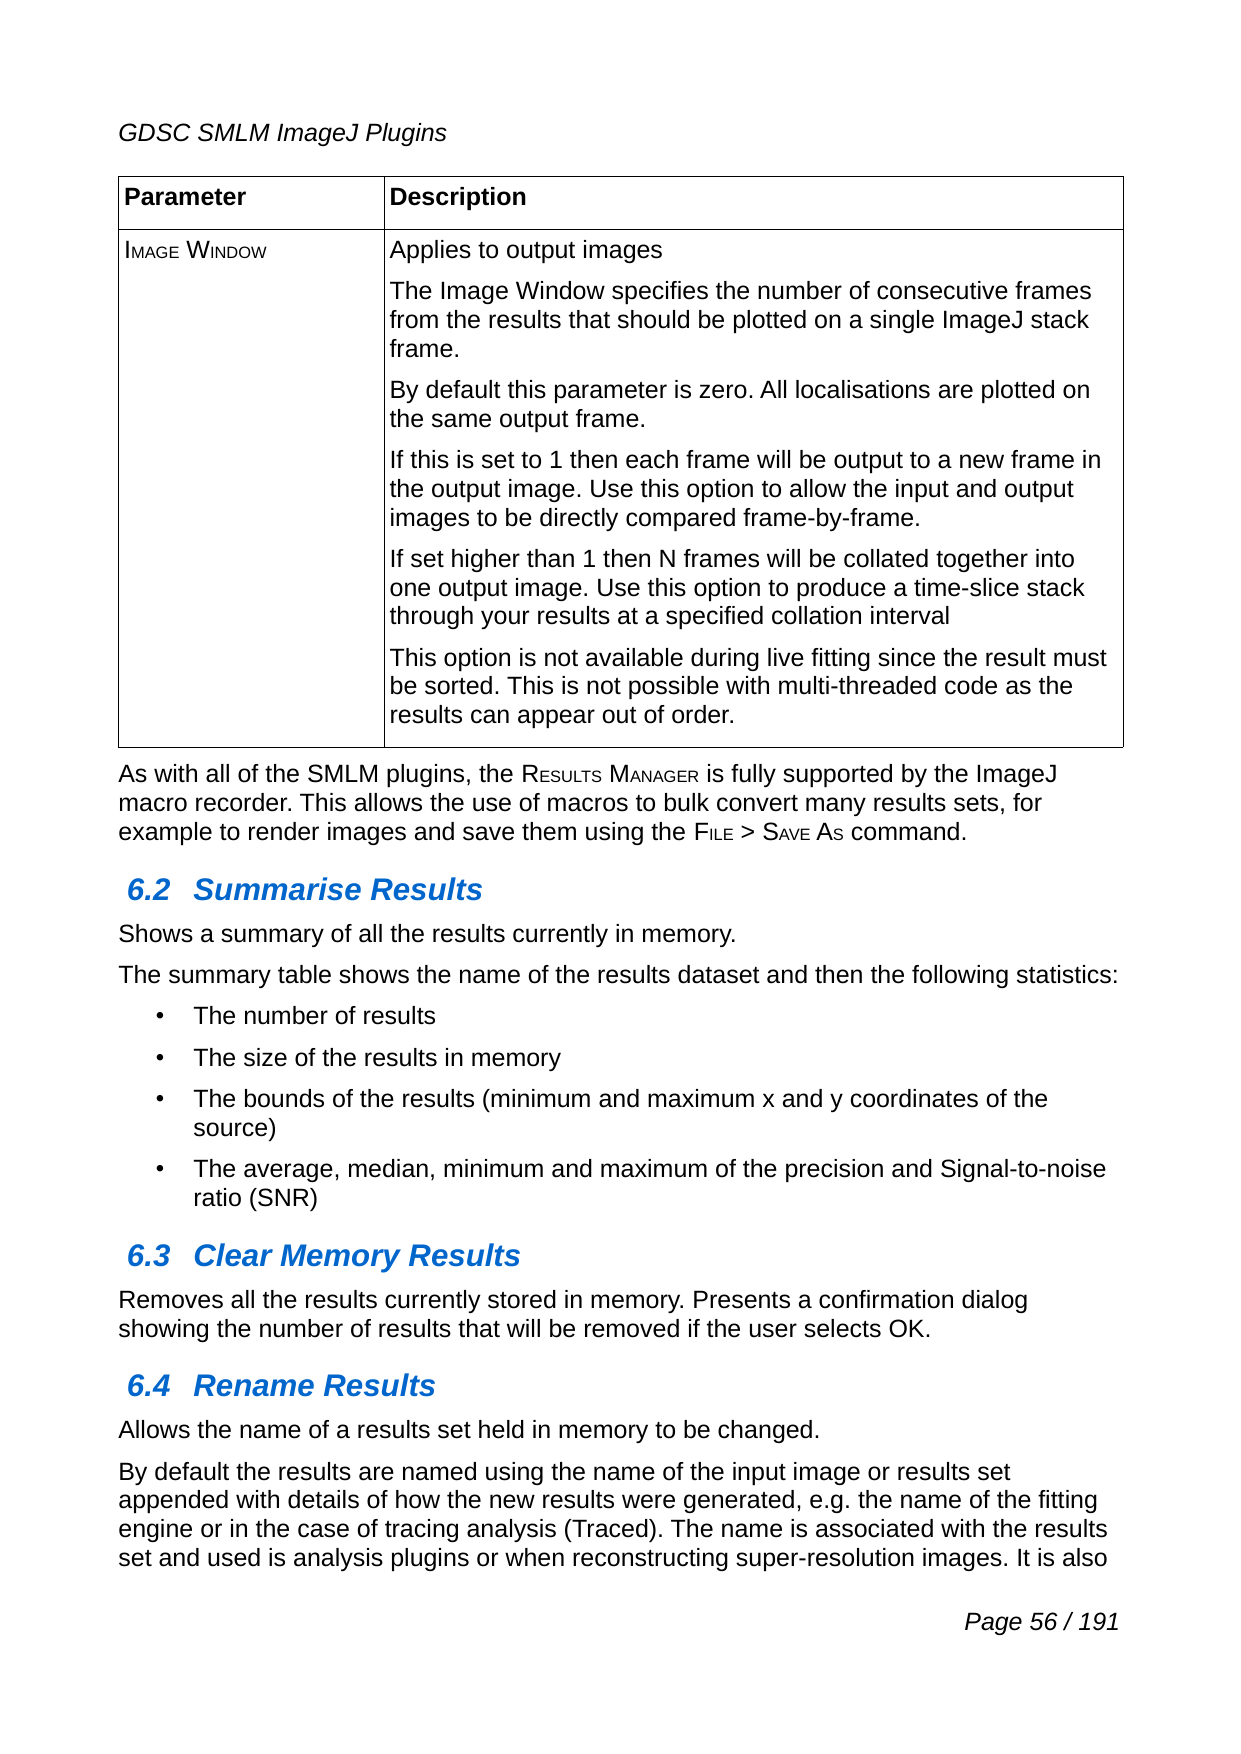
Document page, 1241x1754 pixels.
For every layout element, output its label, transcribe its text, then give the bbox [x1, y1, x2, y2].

table_cell Image Window [119, 230, 384, 747]
text The summary table shows the name of the results dataset and then the following statistics: [118, 960, 1122, 989]
text Shows a summary of all the results currently in memory. [118, 919, 1122, 948]
text Removes all the results currently stored in memory. Presents a confirmation dialog showing the number of results that will be removed if the user selects OK. [118, 1285, 1122, 1342]
text As with all of the SMLM plugins, the Results Manager is fully supported by the ImageJ macro recorder. This allows the use of macros to bulk convert many results sets, for example to render images and save them using the File > Save As command. [118, 759, 1122, 846]
table_header Description [385, 177, 1123, 229]
list The size of the results in memory [156, 1043, 1122, 1072]
subtitle Clear Memory Results [118, 1237, 1122, 1272]
text By default the results are named using the name of the input image or results set appended with details of how the new results were generated, e.g. the name of the fitting engine or in the case of tracing analysis (Traced). The name is associated with the results set and used is analysis plugins or when reconstructing super-resolution images. It is also [118, 1457, 1122, 1572]
text Allows the name of a results set held in memory to be changed. [118, 1416, 1122, 1444]
subtitle Summarise Results [118, 871, 1122, 906]
list The bounds of the results (minimum and maximum x and y coordinates of the source) [156, 1084, 1122, 1142]
subtitle Rename Results [118, 1367, 1122, 1403]
table_header Parameter [119, 177, 384, 229]
list The number of results [156, 1001, 1122, 1030]
list The average, median, minimum and maximum of the precision and Signal-to-noise ratio (SNR) [156, 1154, 1122, 1212]
table_cell Applies to output images The Image Window specifies the number of consecutive frames from the results that should be plotted on a single ImageJ stack frame. By default this parameter is zero. All localisations are plotted on the same output frame. If this is set to 1 then each frame will be output to a new frame in the output image. Use this option to allow the input and output images to be directly compared frame-by-frame. If set higher than 1 then N frames will be collated together into one output image. Use this option to produce a time-slice stack through your results at a specified collation interval This option is not available during live fitting since the result must be sorted. This is not possible with multi-threaded code as the results can appear out of order. [385, 230, 1123, 747]
